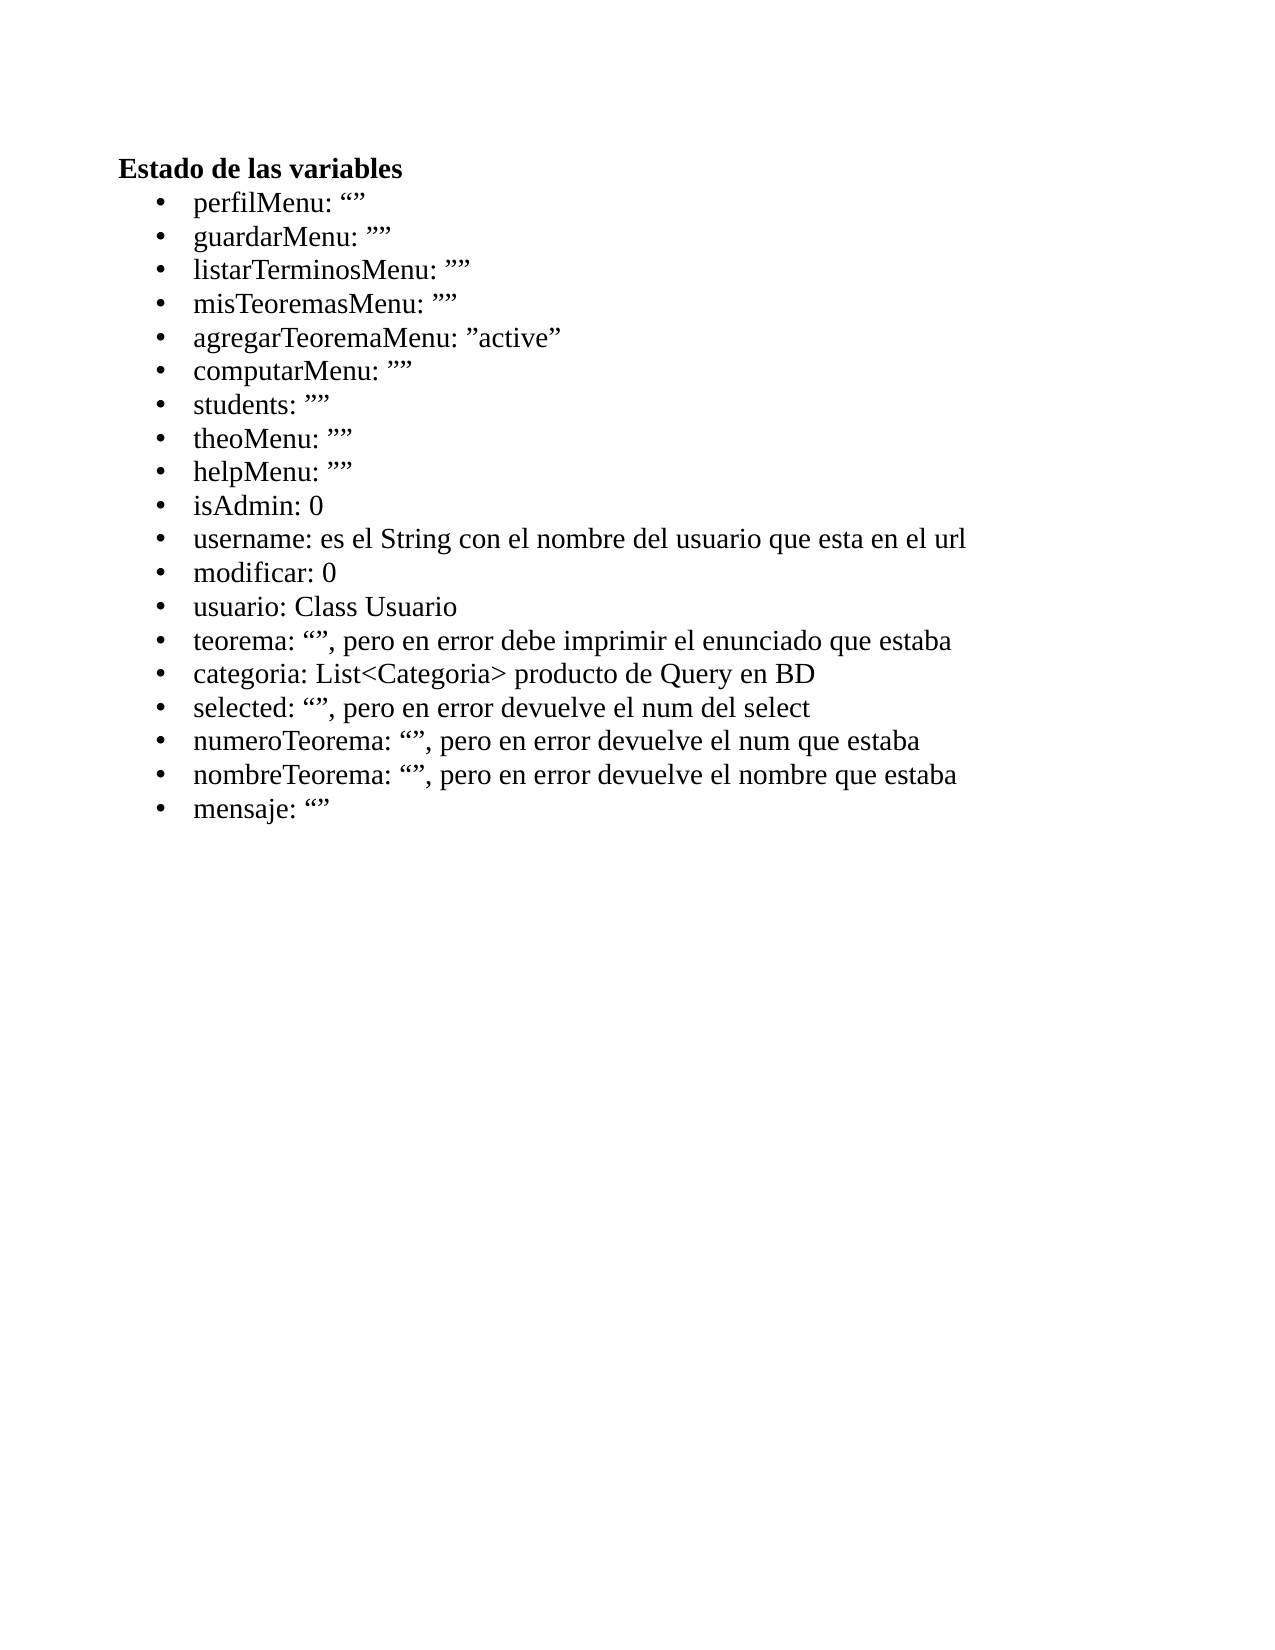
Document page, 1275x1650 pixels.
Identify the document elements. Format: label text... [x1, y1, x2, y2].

list theoMenu: ”” [156, 421, 1157, 454]
list computarMenu: ”” [156, 353, 1157, 387]
list selected: “”, pero en error devuelve el num del select [156, 690, 1157, 723]
list misTeoremasMenu: ”” [156, 286, 1157, 320]
text Estado de las variables [118, 152, 1157, 185]
list perfilMenu: “” [156, 185, 1157, 219]
list nombreTeorema: “”, pero en error devuelve el nombre que estaba [156, 757, 1157, 791]
list students: ”” [156, 387, 1157, 421]
list isAdmin: 0 [156, 488, 1157, 522]
list guardarMenu: ”” [156, 219, 1157, 252]
list mensaje: “” [156, 791, 1157, 824]
list teorema: “”, pero en error debe imprimir el enunciado que estaba [156, 623, 1157, 656]
list categoria: List<Categoria> producto de Query en BD [156, 656, 1157, 690]
list username: es el String con el nombre del usuario que esta en el url [156, 522, 1157, 555]
list usuario: Class Usuario [156, 589, 1157, 623]
list helpMenu: ”” [156, 454, 1157, 488]
list agregarTeoremaMenu: ”active” [156, 320, 1157, 353]
list listarTerminosMenu: ”” [156, 252, 1157, 286]
list modificar: 0 [156, 555, 1157, 589]
list numeroTeorema: “”, pero en error devuelve el num que estaba [156, 723, 1157, 757]
